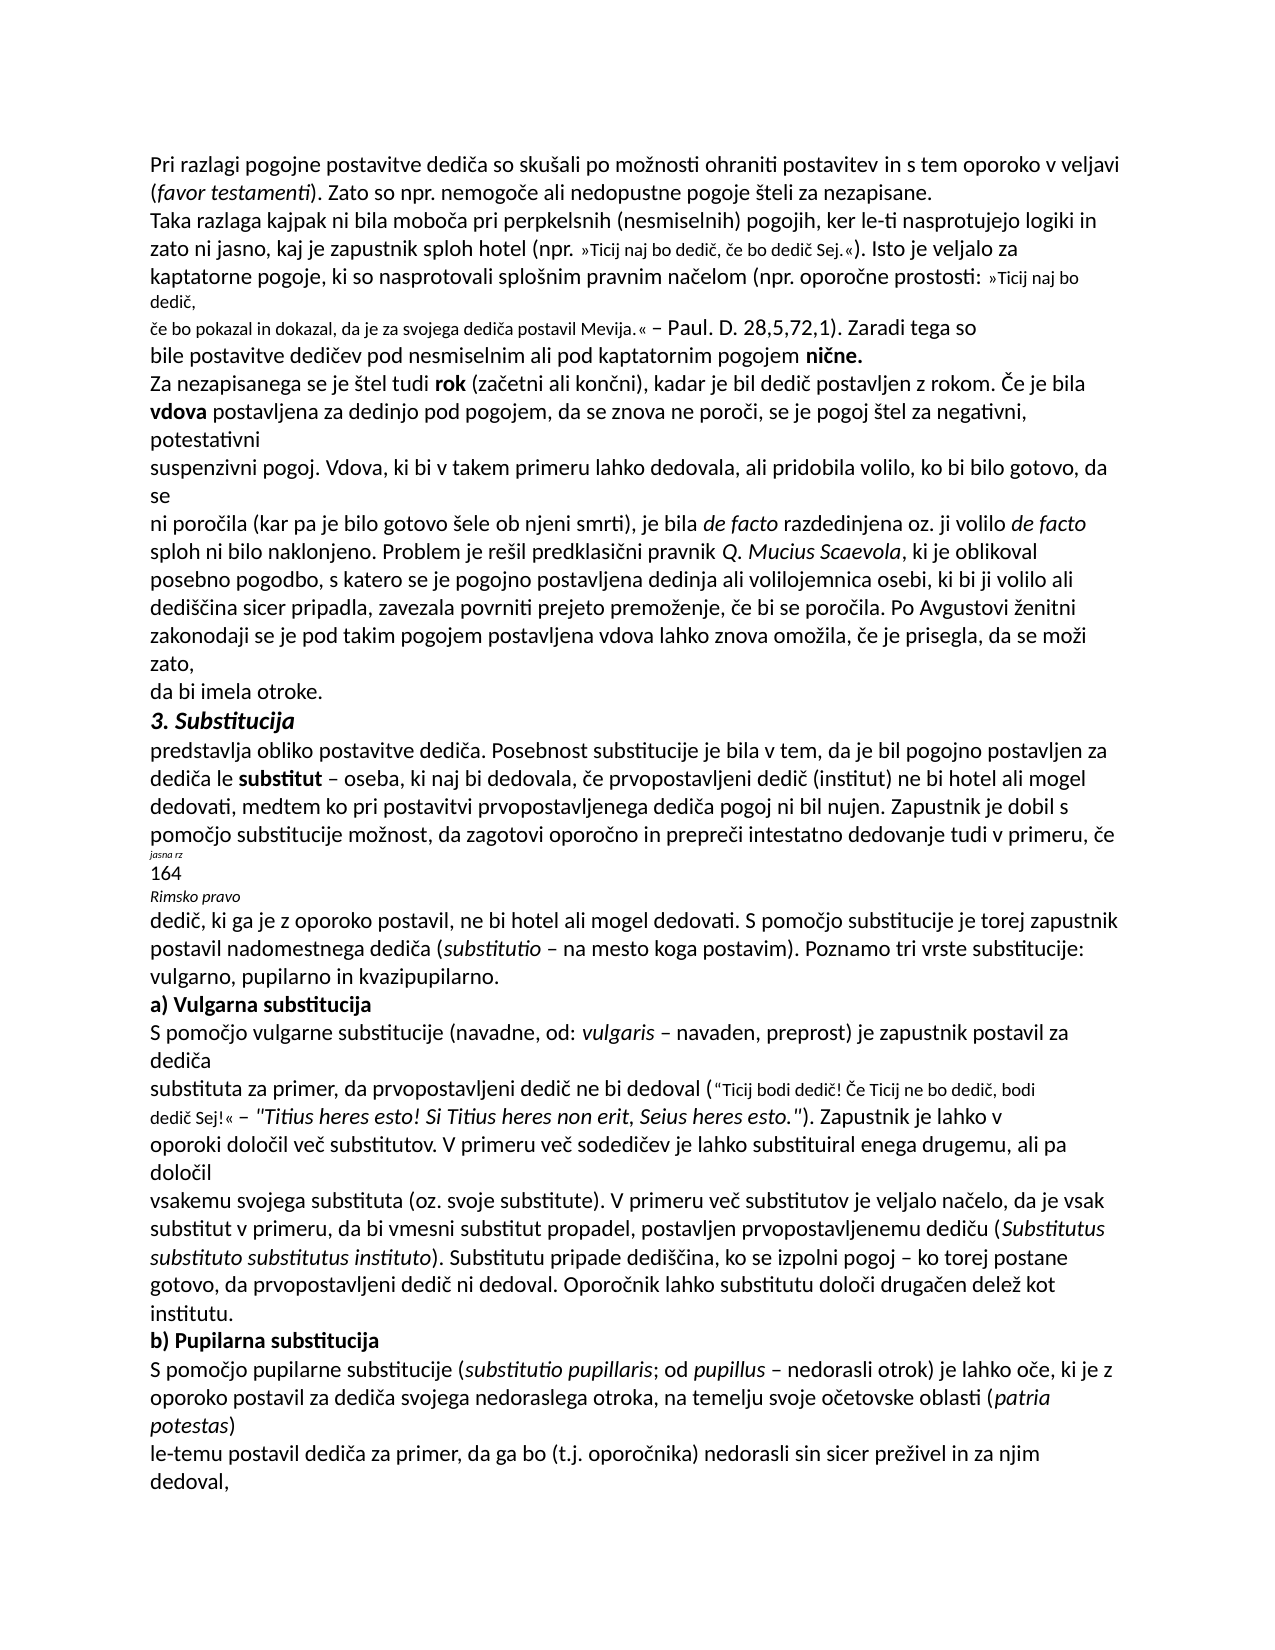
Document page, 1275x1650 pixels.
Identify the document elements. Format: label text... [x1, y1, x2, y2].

text 3. Substitucija [150, 705, 1125, 736]
text bile postavitve dedičev pod nesmiselnim ali pod kaptatornim pogojem nične. [150, 341, 1125, 369]
text le-temu postavil dediča za primer, da ga bo (t.j. oporočnika) nedorasli sin sicer preživel in za njim dedoval, [150, 1439, 1125, 1495]
text kaptatorne pogoje, ki so nasprotovali splošnim pravnim načelom (npr. oporočne prostosti: »Ticij naj bo dedič, [150, 262, 1125, 313]
text Pri razlagi pogojne postavitve dediča so skušali po možnosti ohraniti postavitev in s tem oporoko v veljavi [150, 150, 1125, 178]
text b) Pupilarna substitucija [150, 1327, 1125, 1355]
text zakonodaji se je pod takim pogojem postavljena vdova lahko znova omožila, če je prisegla, da se moži zato, [150, 621, 1125, 677]
text Za nezapisanega se je štel tudi rok (začetni ali končni), kadar je bil dedič postavljen z rokom. Če je bila [150, 369, 1125, 397]
text Taka razlaga kajpak ni bila moboča pri perpkelsnih (nesmiselnih) pogojih, ker le-ti nasprotujejo logiki in [150, 206, 1125, 234]
text postavil nadomestnega dediča (substitutio – na mesto koga postavim). Poznamo tri vrste substitucije: [150, 934, 1125, 962]
text vulgarno, pupilarno in kvazipupilarno. [150, 962, 1125, 990]
text vdova postavljena za dedinjo pod pogojem, da se znova ne poroči, se je pogoj štel za negativni, potestativni [150, 397, 1125, 453]
text S pomočjo vulgarne substitucije (navadne, od: vulgaris – navaden, preprost) je zapustnik postavil za dediča [150, 1018, 1125, 1074]
text če bo pokazal in dokazal, da je za svojega dediča postavil Mevija.« – Paul. D. 28,5,72,1). Zaradi tega so [150, 313, 1125, 341]
text zato ni jasno, kaj je zapustnik sploh hotel (npr. »Ticij naj bo dedič, če bo dedič Sej.«). Isto je veljalo za [150, 234, 1125, 262]
text posebno pogodbo, s katero se je pogojno postavljena dedinja ali volilojemnica osebi, ki bi ji volilo ali [150, 565, 1125, 593]
text gotovo, da prvopostavljeni dedič ni dedoval. Oporočnik lahko substitutu določi drugačen delež kot institutu. [150, 1271, 1125, 1327]
text jasna rz [150, 848, 1125, 861]
text (favor testamenti). Zato so npr. nemogoče ali nedopustne pogoje šteli za nezapisane. [150, 178, 1125, 206]
text predstavlja obliko postavitve dediča. Posebnost substitucije je bila v tem, da je bil pogojno postavljen za [150, 736, 1125, 764]
text a) Vulgarna substitucija [150, 990, 1125, 1018]
text substitut v primeru, da bi vmesni substitut propadel, postavljen prvopostavljenemu dediču (Substitutus [150, 1214, 1125, 1243]
text dediščina sicer pripadla, zavezala povrniti prejeto premoženje, če bi se poročila. Po Avgustovi ženitni [150, 593, 1125, 621]
text 164 [150, 861, 1125, 886]
text suspenzivni pogoj. Vdova, ki bi v takem primeru lahko dedovala, ali pridobila volilo, ko bi bilo gotovo, da se [150, 453, 1125, 509]
text vsakemu svojega substituta (oz. svoje substitute). V primeru več substitutov je veljalo načelo, da je vsak [150, 1187, 1125, 1214]
text sploh ni bilo naklonjeno. Problem je rešil predklasični pravnik Q. Mucius Scaevola, ki je oblikoval [150, 537, 1125, 565]
text oporoko postavil za dediča svojega nedoraslega otroka, na temelju svoje očetovske oblasti (patria potestas) [150, 1383, 1125, 1439]
text substituta za primer, da prvopostavljeni dedič ne bi dedoval (“Ticij bodi dedič! Če Ticij ne bo dedič, bodi [150, 1074, 1125, 1102]
text S pomočjo pupilarne substitucije (substitutio pupillaris; od pupillus – nedorasli otrok) je lahko oče, ki je z [150, 1355, 1125, 1383]
text dedovati, medtem ko pri postavitvi prvopostavljenega dediča pogoj ni bil nujen. Zapustnik je dobil s [150, 792, 1125, 820]
text ni poročila (kar pa je bilo gotovo šele ob njeni smrti), je bila de facto razdedinjena oz. ji volilo de facto [150, 509, 1125, 537]
text da bi imela otroke. [150, 677, 1125, 705]
text dediča le substitut – oseba, ki naj bi dedovala, če prvopostavljeni dedič (institut) ne bi hotel ali mogel [150, 764, 1125, 792]
text dedič, ki ga je z oporoko postavil, ne bi hotel ali mogel dedovati. S pomočjo substitucije je torej zapustnik [150, 906, 1125, 934]
text oporoki določil več substitutov. V primeru več sodedičev je lahko substituiral enega drugemu, ali pa določil [150, 1131, 1125, 1187]
text dedič Sej!« – "Titius heres esto! Si Titius heres non erit, Seius heres esto."). Zapustnik je lahko v [150, 1102, 1125, 1131]
text pomočjo substitucije možnost, da zagotovi oporočno in prepreči intestatno dedovanje tudi v primeru, če [150, 820, 1125, 848]
text Rimsko pravo [150, 886, 1125, 906]
text substituto substitutus instituto). Substitutu pripade dediščina, ko se izpolni pogoj – ko torej postane [150, 1243, 1125, 1271]
